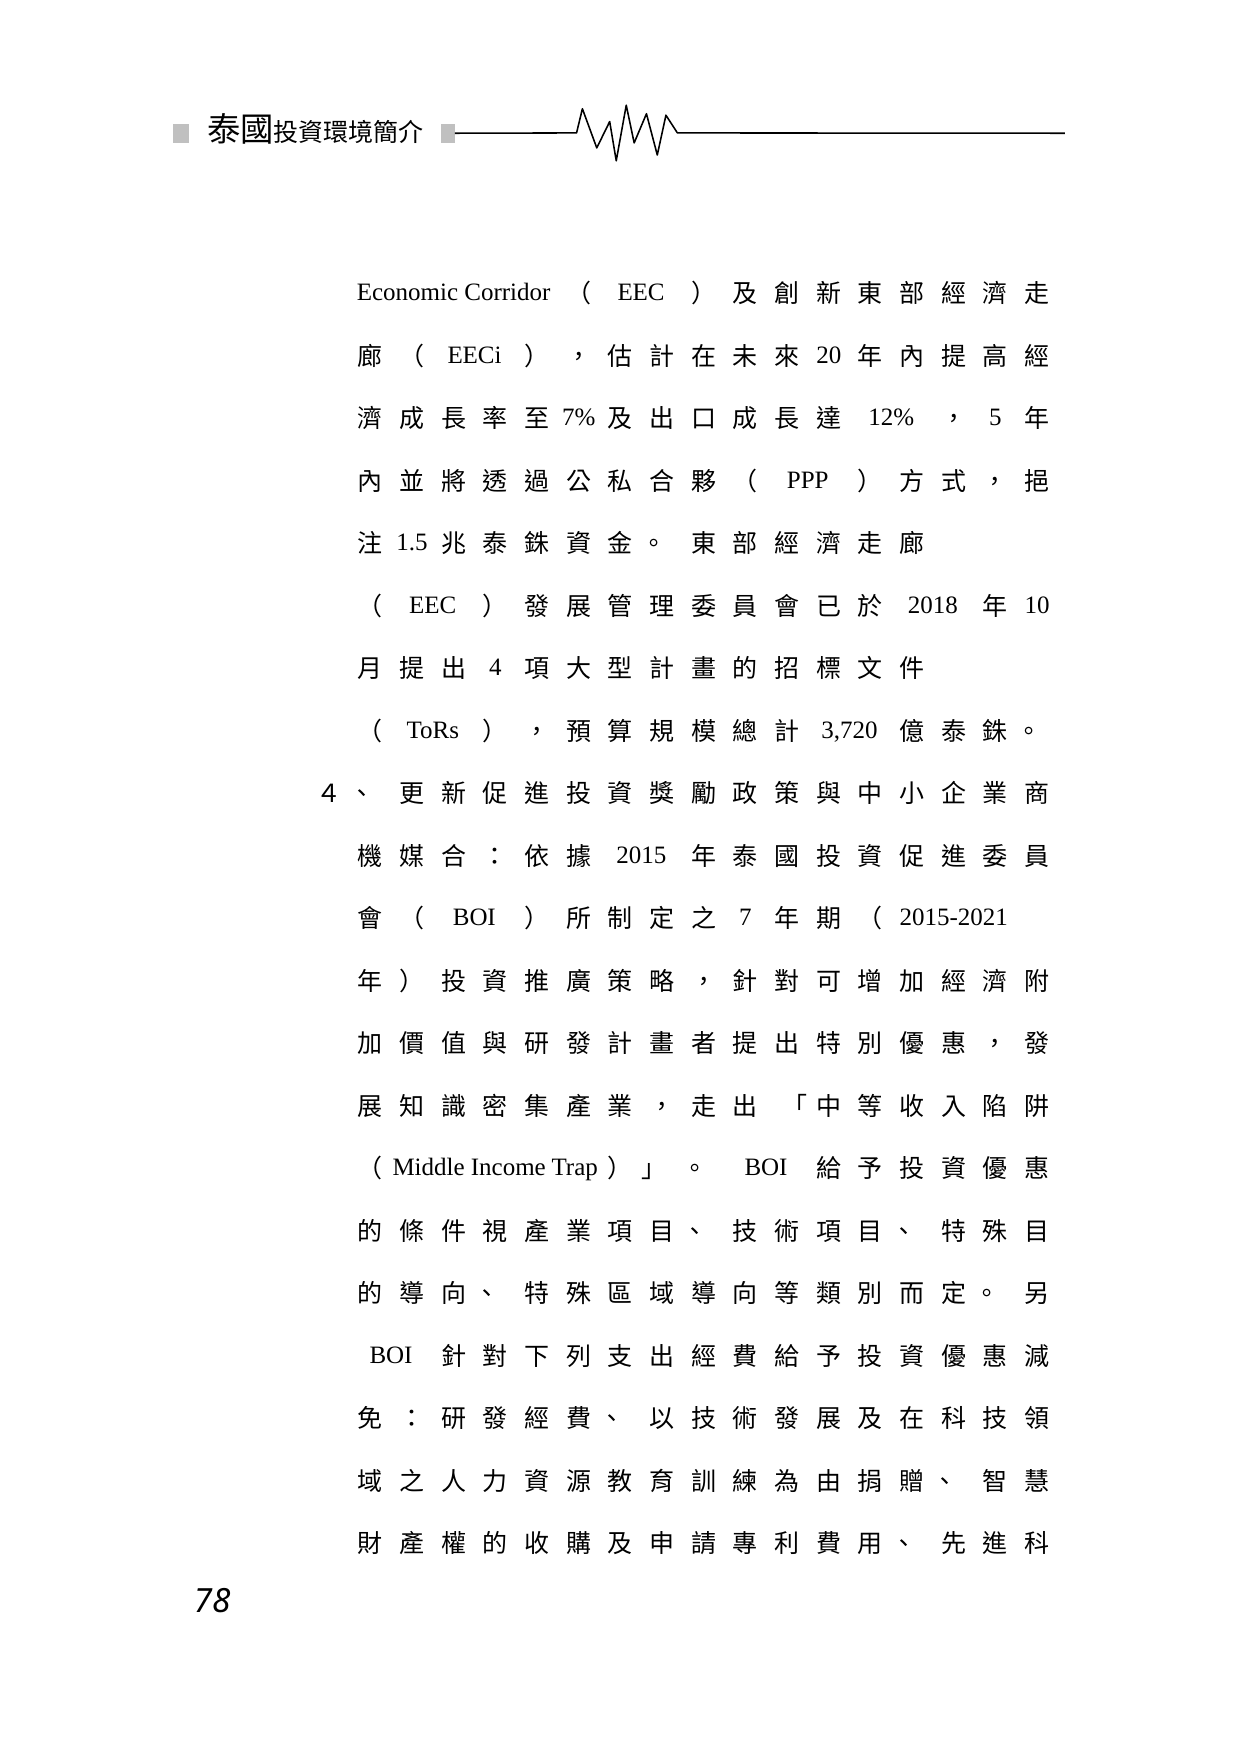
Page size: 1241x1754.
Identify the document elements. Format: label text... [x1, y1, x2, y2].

text ４、更新促進投資獎勵政策與中小企業商機媒合：依據2015年泰國投資促進委員會（BOI）所制定之7年期（2015-2021年）投資推廣策略，針對可增加經濟附加價值與研發計畫者提出特別優惠，發展知識密集產業，走出「中等收入陷阱（Middle Income Trap）」。BOI給予投資優惠的條件視產業項目、技術項目、特殊目的導向、特殊區域導向等類別而定。另BOI針對下列支出經費給予投資優惠減免：研發經費、以技術發展及在科技領域之人力資源教育訓練為由捐贈、智慧財產權的收購及申請專利費用、先進科 [281, 750, 1058, 1563]
text Economic Corridor（EEC）及創新東部經濟走廊（EECi），估計在未來20年內提高經濟成長率至7%及出口成長達12%，5年內並將透過公私合夥（PPP）方式，挹注1.5兆泰銖資金。東部經濟走廊（EEC）發展管理委員會已於2018年10月提出4項大型計畫的招標文件（ToRs），預算規模總計3,720億泰銖。 [281, 250, 1058, 750]
